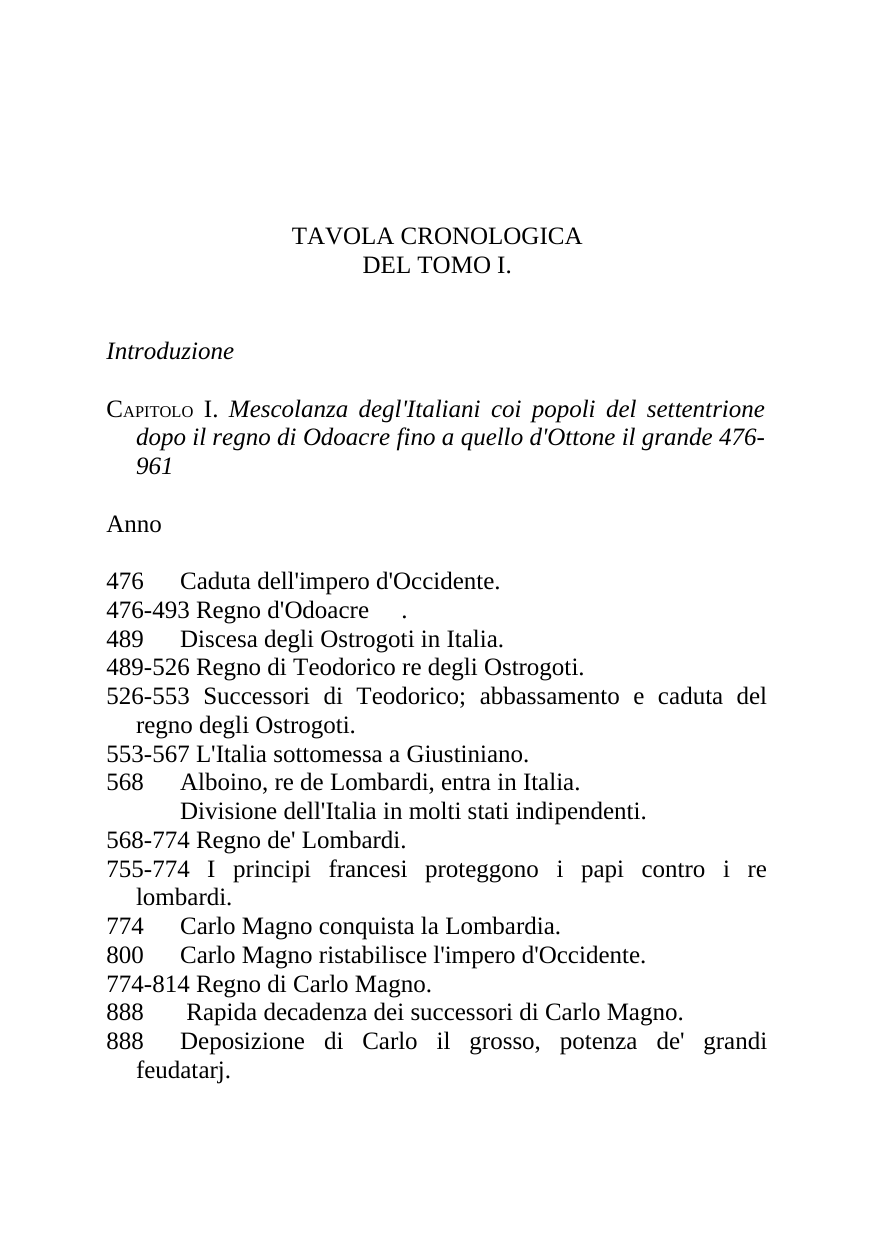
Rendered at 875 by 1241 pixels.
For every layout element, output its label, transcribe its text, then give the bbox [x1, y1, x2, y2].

text Anno [106, 509, 768, 537]
text 888 Rapida decadenza dei successori di Carlo Magno. [106, 997, 768, 1026]
text 774-814 Regno di Carlo Magno. [106, 969, 768, 997]
text 888 Deposizione di Carlo il grosso, potenza de' grandi feudatarj. [106, 1026, 768, 1084]
text 476-493 Regno d'Odoacre . [106, 595, 768, 624]
text TAVOLA CRONOLOGICA [106, 221, 768, 250]
text 800 Carlo Magno ristabilisce l'impero d'Occidente. [106, 940, 768, 969]
text 476 Caduta dell'impero d'Occidente. [106, 566, 768, 595]
text DEL TOMO I. [106, 250, 768, 279]
text 774 Carlo Magno conquista la Lombardia. [106, 911, 768, 940]
text Introduzione [106, 336, 768, 365]
text 489-526 Regno di Teodorico re degli Ostrogoti. [106, 652, 768, 681]
text 568 Alboino, re de Lombardi, entra in Italia. [106, 767, 768, 796]
text Divisione dell'Italia in molti stati indipendenti. [136, 796, 768, 825]
text 755-774 I principi francesi proteggono i papi contro i re lombardi. [106, 854, 768, 911]
text 526-553 Successori di Teodorico; abbassamento e caduta del regno degli Ostrogoti. [106, 681, 768, 739]
text 553-567 L'Italia sottomessa a Giustiniano. [106, 739, 768, 767]
text 568-774 Regno de' Lombardi. [106, 825, 768, 854]
text 489 Discesa degli Ostrogoti in Italia. [106, 624, 768, 652]
text Capitolo I. Mescolanza degl'Italiani coi popoli del settentrione dopo il regno di Odoacre fino a quello d'Ottone il grande 476-961 [106, 394, 768, 480]
